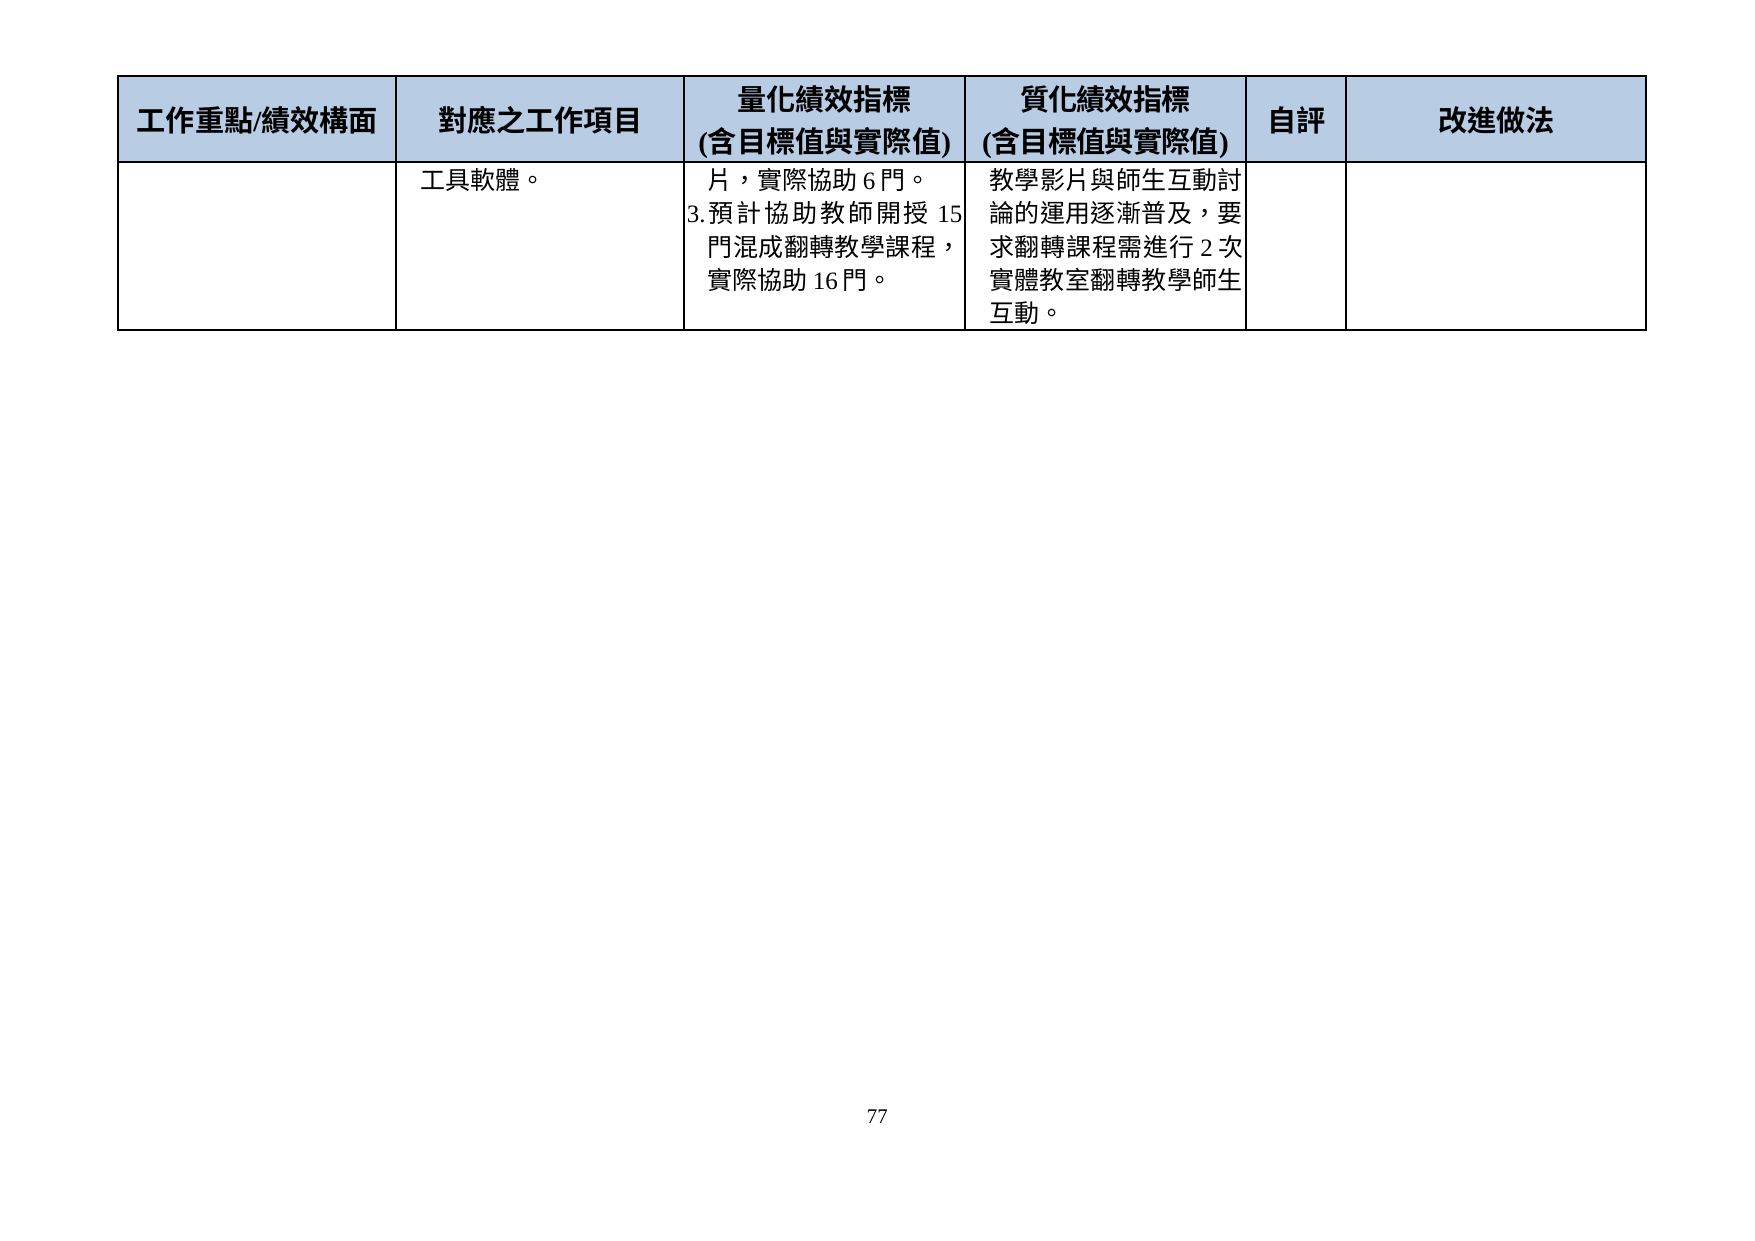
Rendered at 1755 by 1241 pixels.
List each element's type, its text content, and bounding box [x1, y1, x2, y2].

table_header 量化績效指標 (含目標值與實際值) [685, 77, 964, 161]
table_cell [1347, 163, 1645, 329]
table_header 改進做法 [1347, 77, 1645, 161]
table_cell [119, 163, 395, 329]
table_cell 片，實際協助6門。 3.預計協助教師開授15門混成翻轉教學課程，實際協助16門。 [685, 163, 964, 329]
table_header 對應之工作項目 [397, 77, 683, 161]
table_cell [1247, 163, 1345, 329]
table_header 質化績效指標 (含目標值與實際值) [966, 77, 1245, 161]
table_cell 教學影片與師生互動討論的運用逐漸普及，要求翻轉課程需進行2次實體教室翻轉教學師生互動。 [966, 163, 1245, 329]
table_header 自評 [1247, 77, 1345, 161]
table_header 工作重點/績效構面 [119, 77, 395, 161]
table_cell 工具軟體。 [397, 163, 683, 329]
